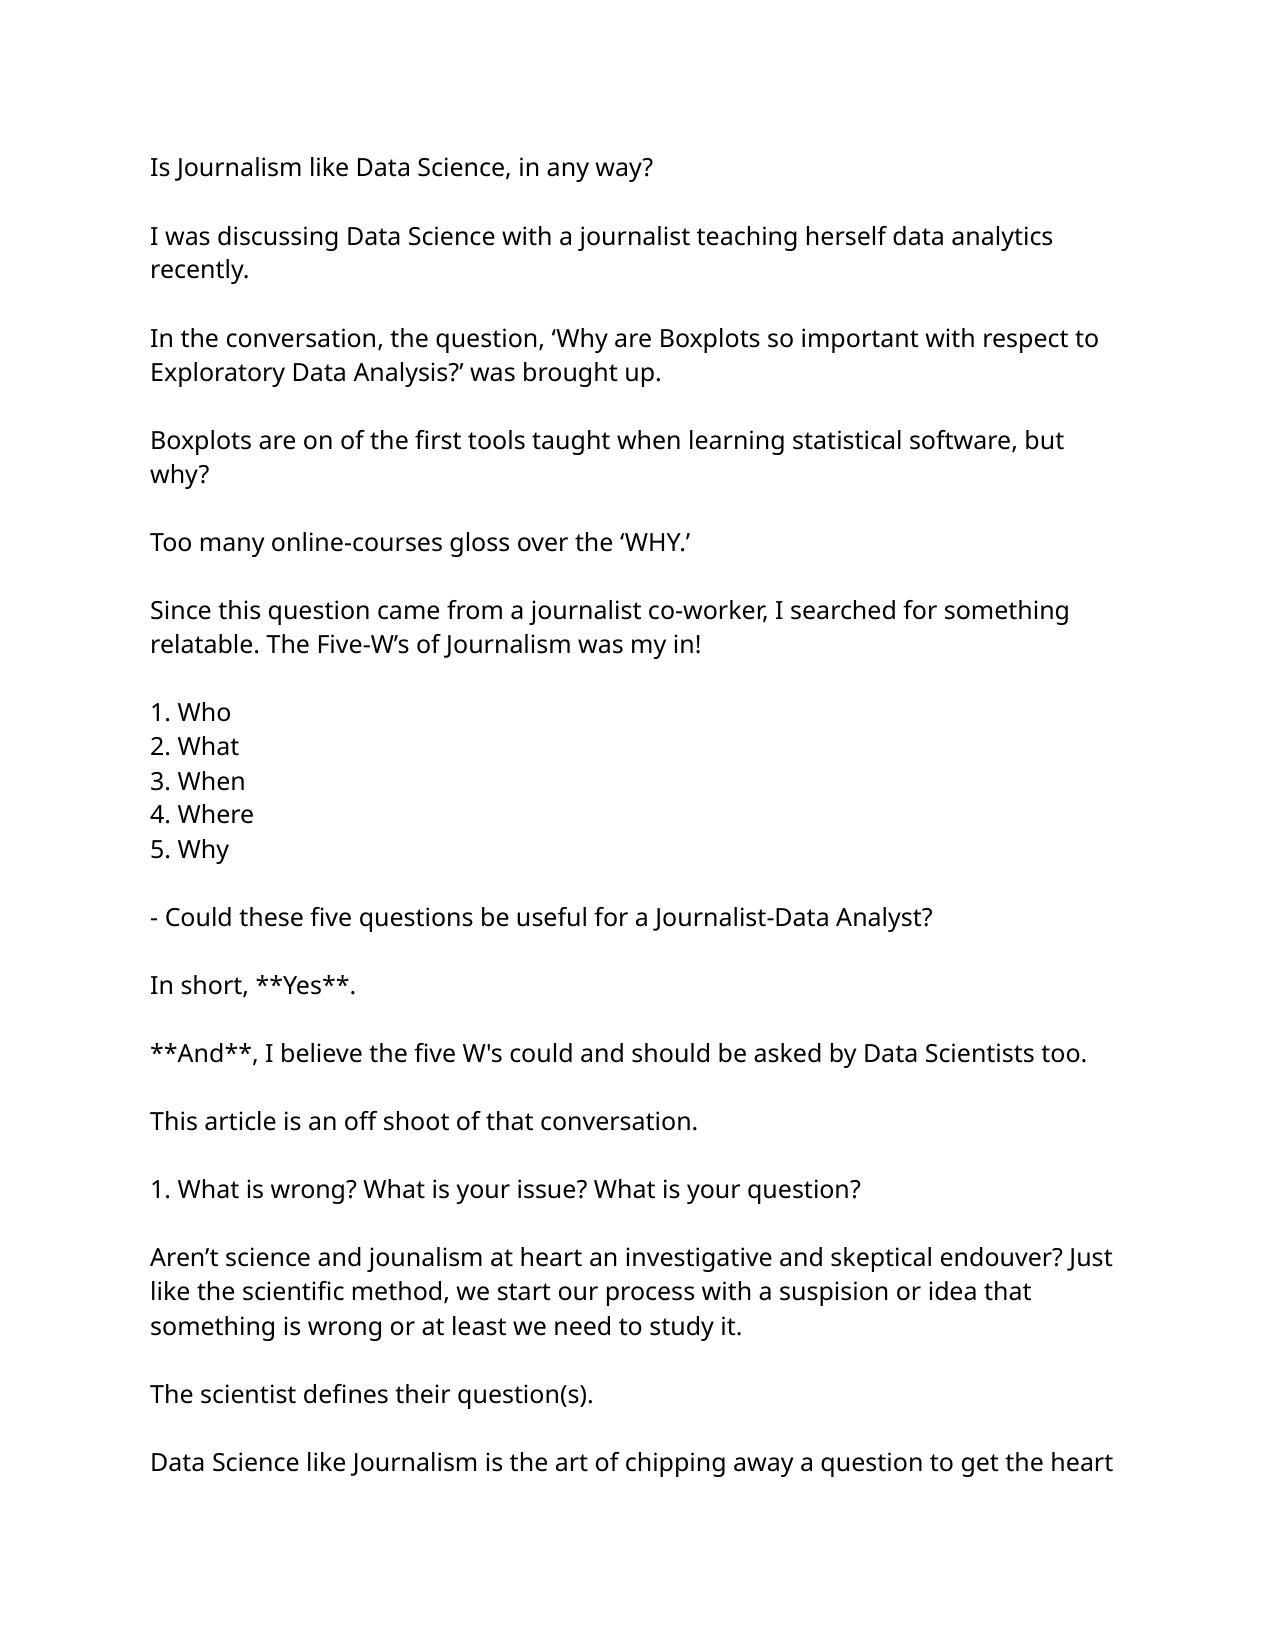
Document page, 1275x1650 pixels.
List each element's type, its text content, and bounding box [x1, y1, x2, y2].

text Data Science like Journalism is the art of chipping away a question to get the heart [150, 1444, 1125, 1478]
text I was discussing Data Science with a journalist teaching herself data analytics recently. [150, 218, 1125, 286]
text In the conversation, the question, ‘Why are Boxplots so important with respect to Exploratory Data Analysis?’ was brought up. [150, 320, 1125, 388]
text The scientist defines their question(s). [150, 1376, 1125, 1410]
text 3. When [150, 763, 1125, 797]
text Is Journalism like Data Science, in any way? [150, 150, 1125, 184]
text 2. What [150, 729, 1125, 763]
text Boxplots are on of the first tools taught when learning statistical software, but why? [150, 422, 1125, 491]
text This article is an off shoot of that conversation. [150, 1104, 1125, 1138]
text In short, **Yes**. [150, 967, 1125, 1002]
text Since this question came from a journalist co-worker, I searched for something relatable. The Five-W’s of Journalism was my in! [150, 593, 1125, 661]
text - Could these five questions be useful for a Journalist-Data Analyst? [150, 899, 1125, 933]
text 5. Why [150, 831, 1125, 865]
text Aren’t science and jounalism at heart an investigative and skeptical endouver? Just like the scientific method, we start our process with a suspision or idea that something is wrong or at least we need to study it. [150, 1240, 1125, 1342]
text **And**, I believe the five W's could and should be asked by Data Scientists too. [150, 1036, 1125, 1070]
text 4. Where [150, 797, 1125, 831]
text Too many online-courses gloss over the ‘WHY.’ [150, 525, 1125, 559]
text 1. Who [150, 695, 1125, 729]
text 1. What is wrong? What is your issue? What is your question? [150, 1172, 1125, 1206]
